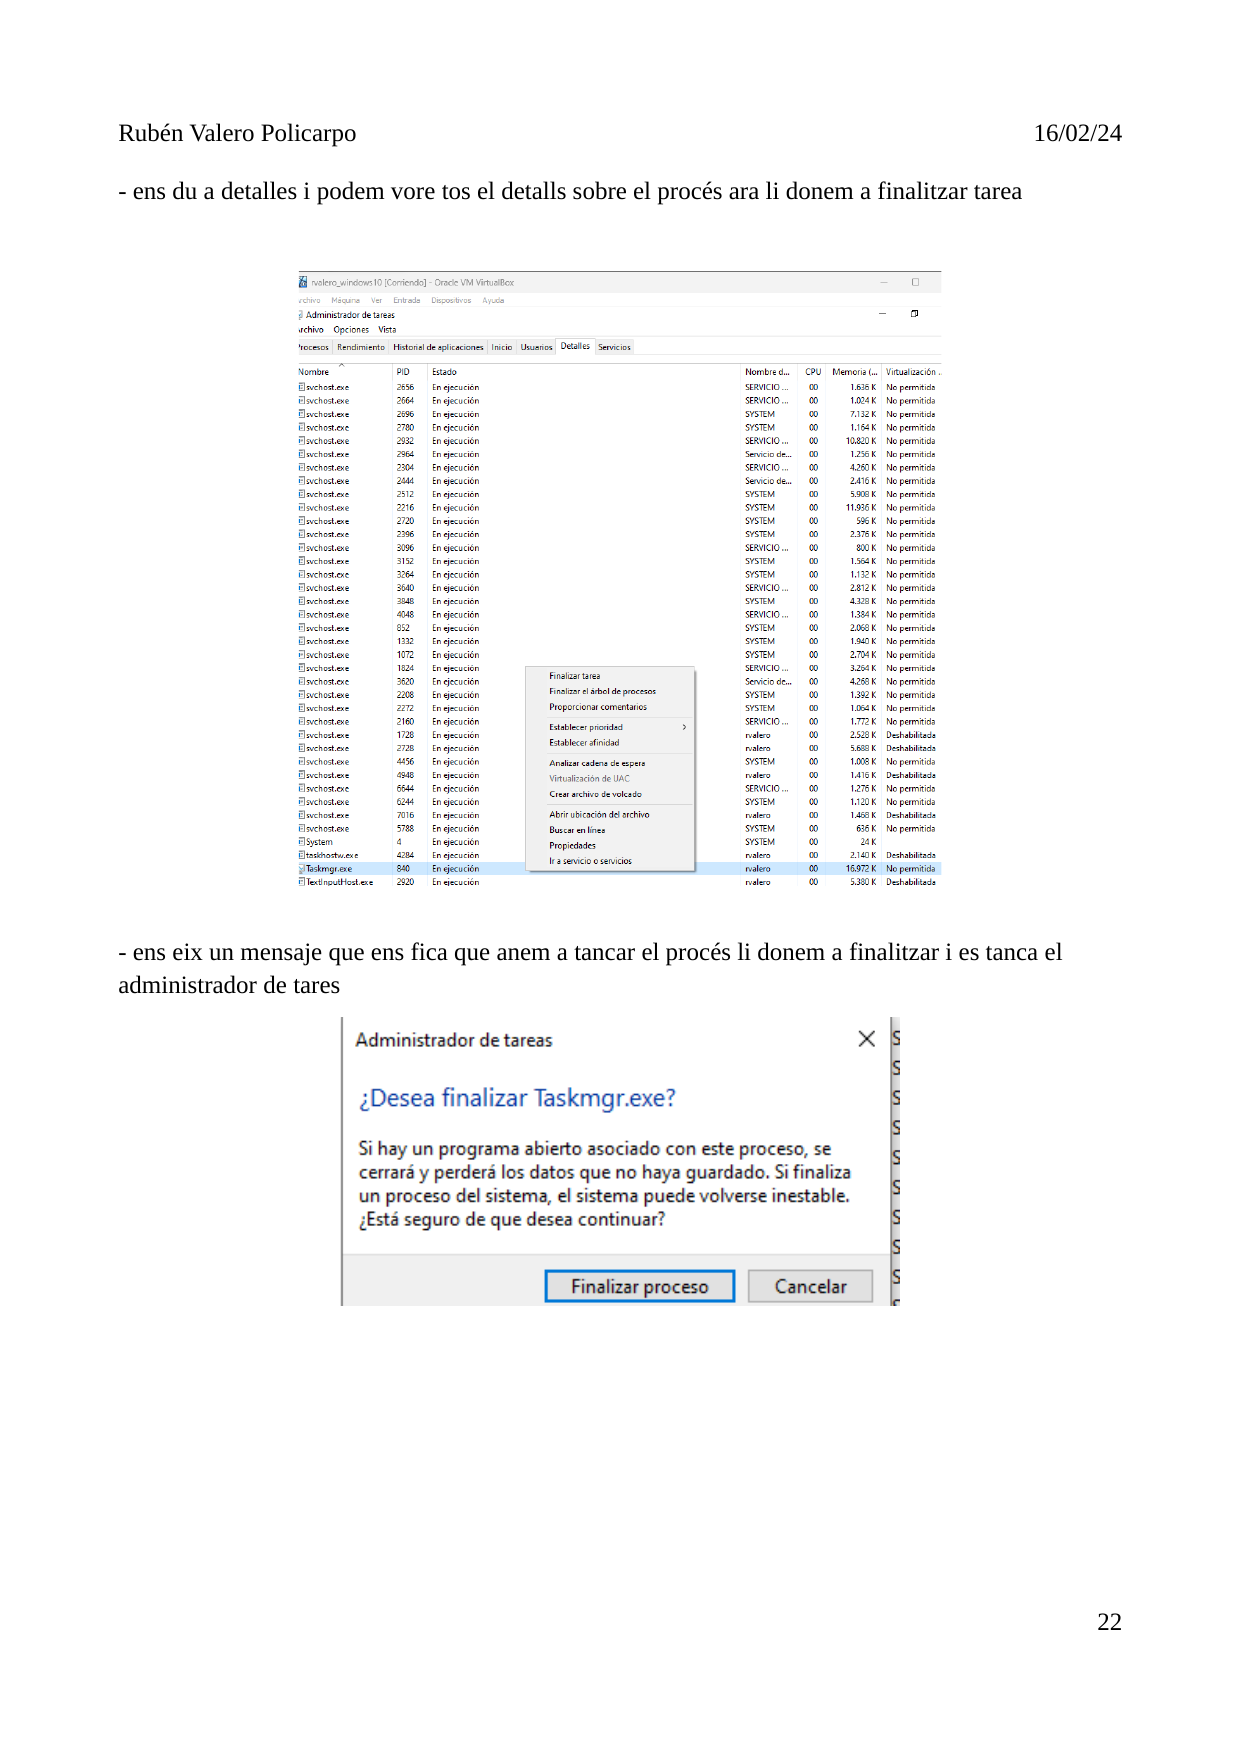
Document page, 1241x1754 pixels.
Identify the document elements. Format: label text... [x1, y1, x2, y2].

text - ens du a detalles i podem vore tos el detalls sobre el procés ara li donem a finalitzar tarea [118, 176, 1122, 205]
text - ens eix un mensaje que ens fica que anem a tancar el procés li donem a finalitzar i es tanca el administrador de tares [118, 937, 1122, 999]
picture [340, 1017, 900, 1306]
picture [298, 271, 942, 886]
